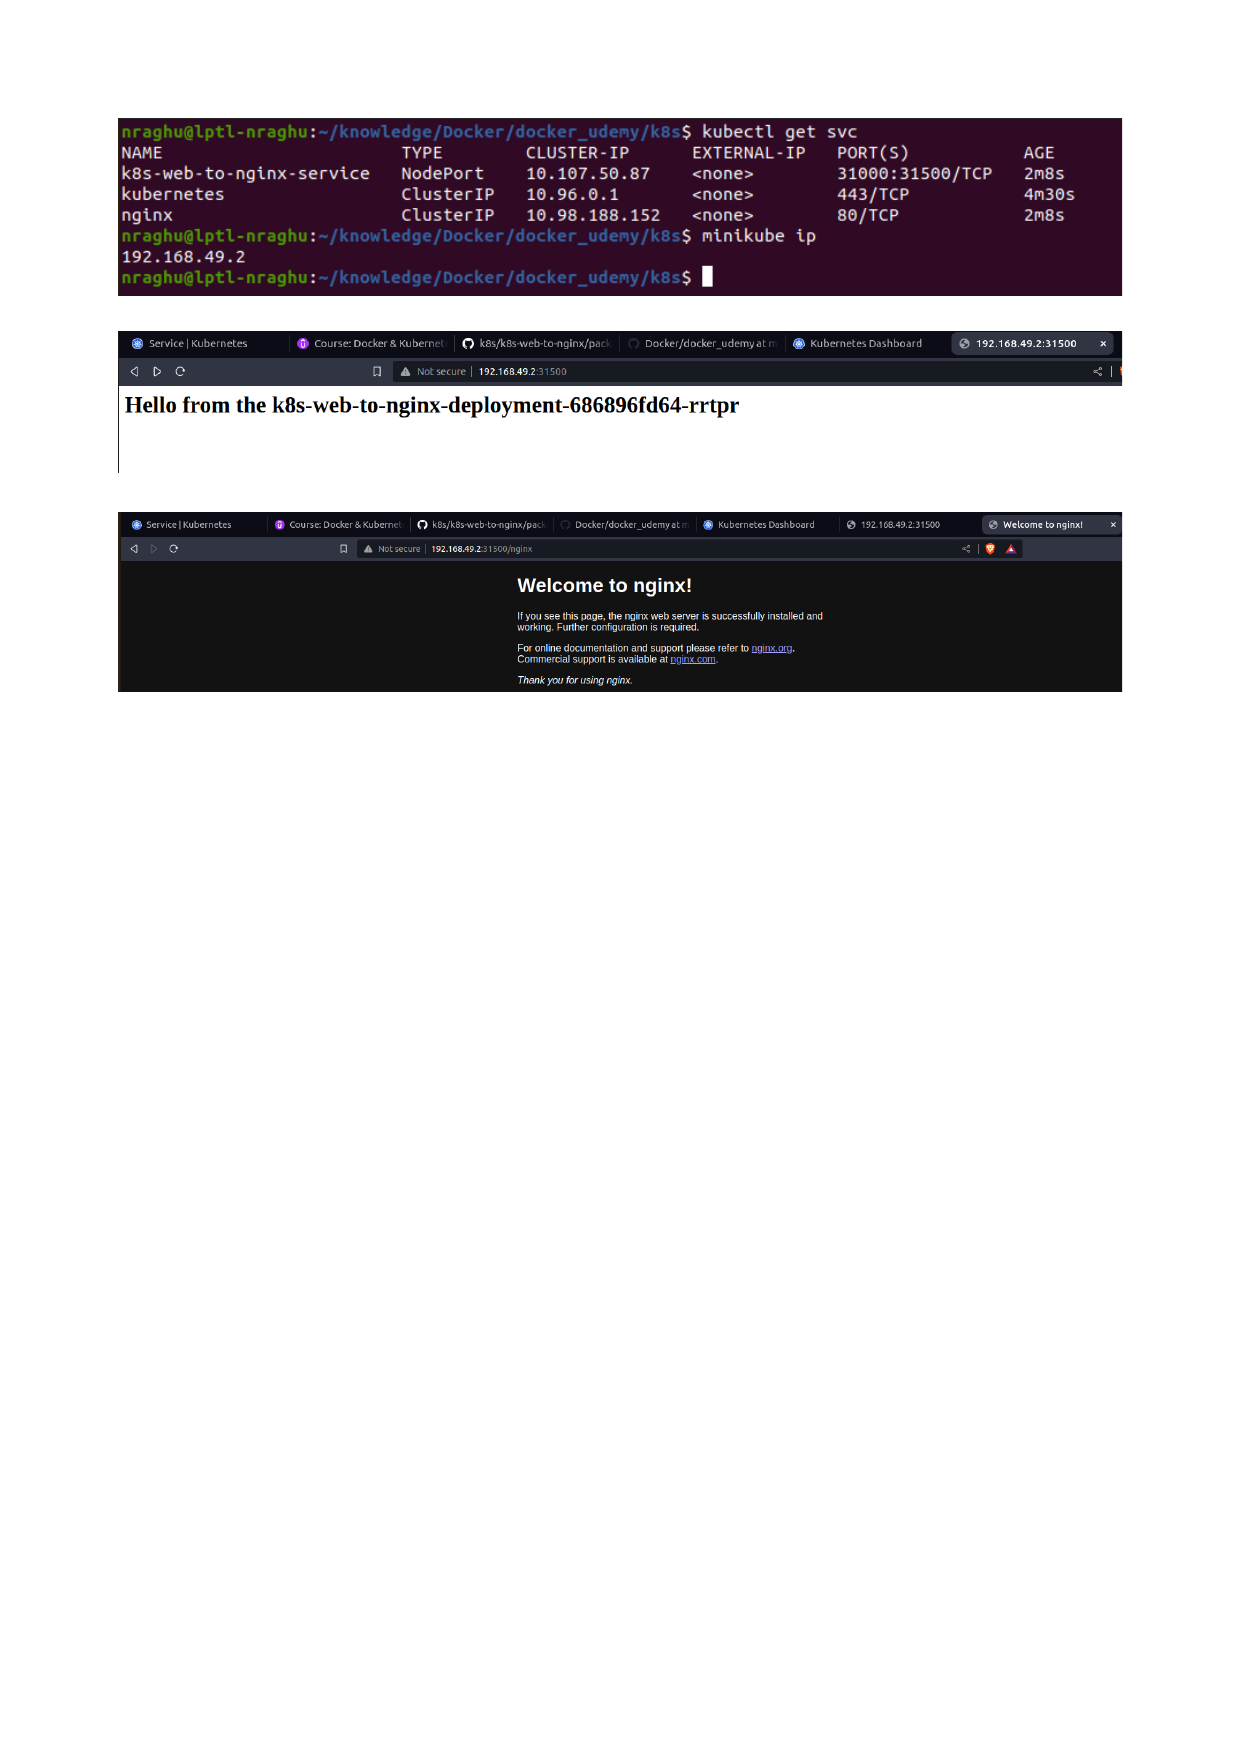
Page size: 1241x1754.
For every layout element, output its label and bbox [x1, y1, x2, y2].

picture [118, 512, 1123, 692]
picture [118, 331, 1123, 473]
picture [118, 118, 1123, 296]
